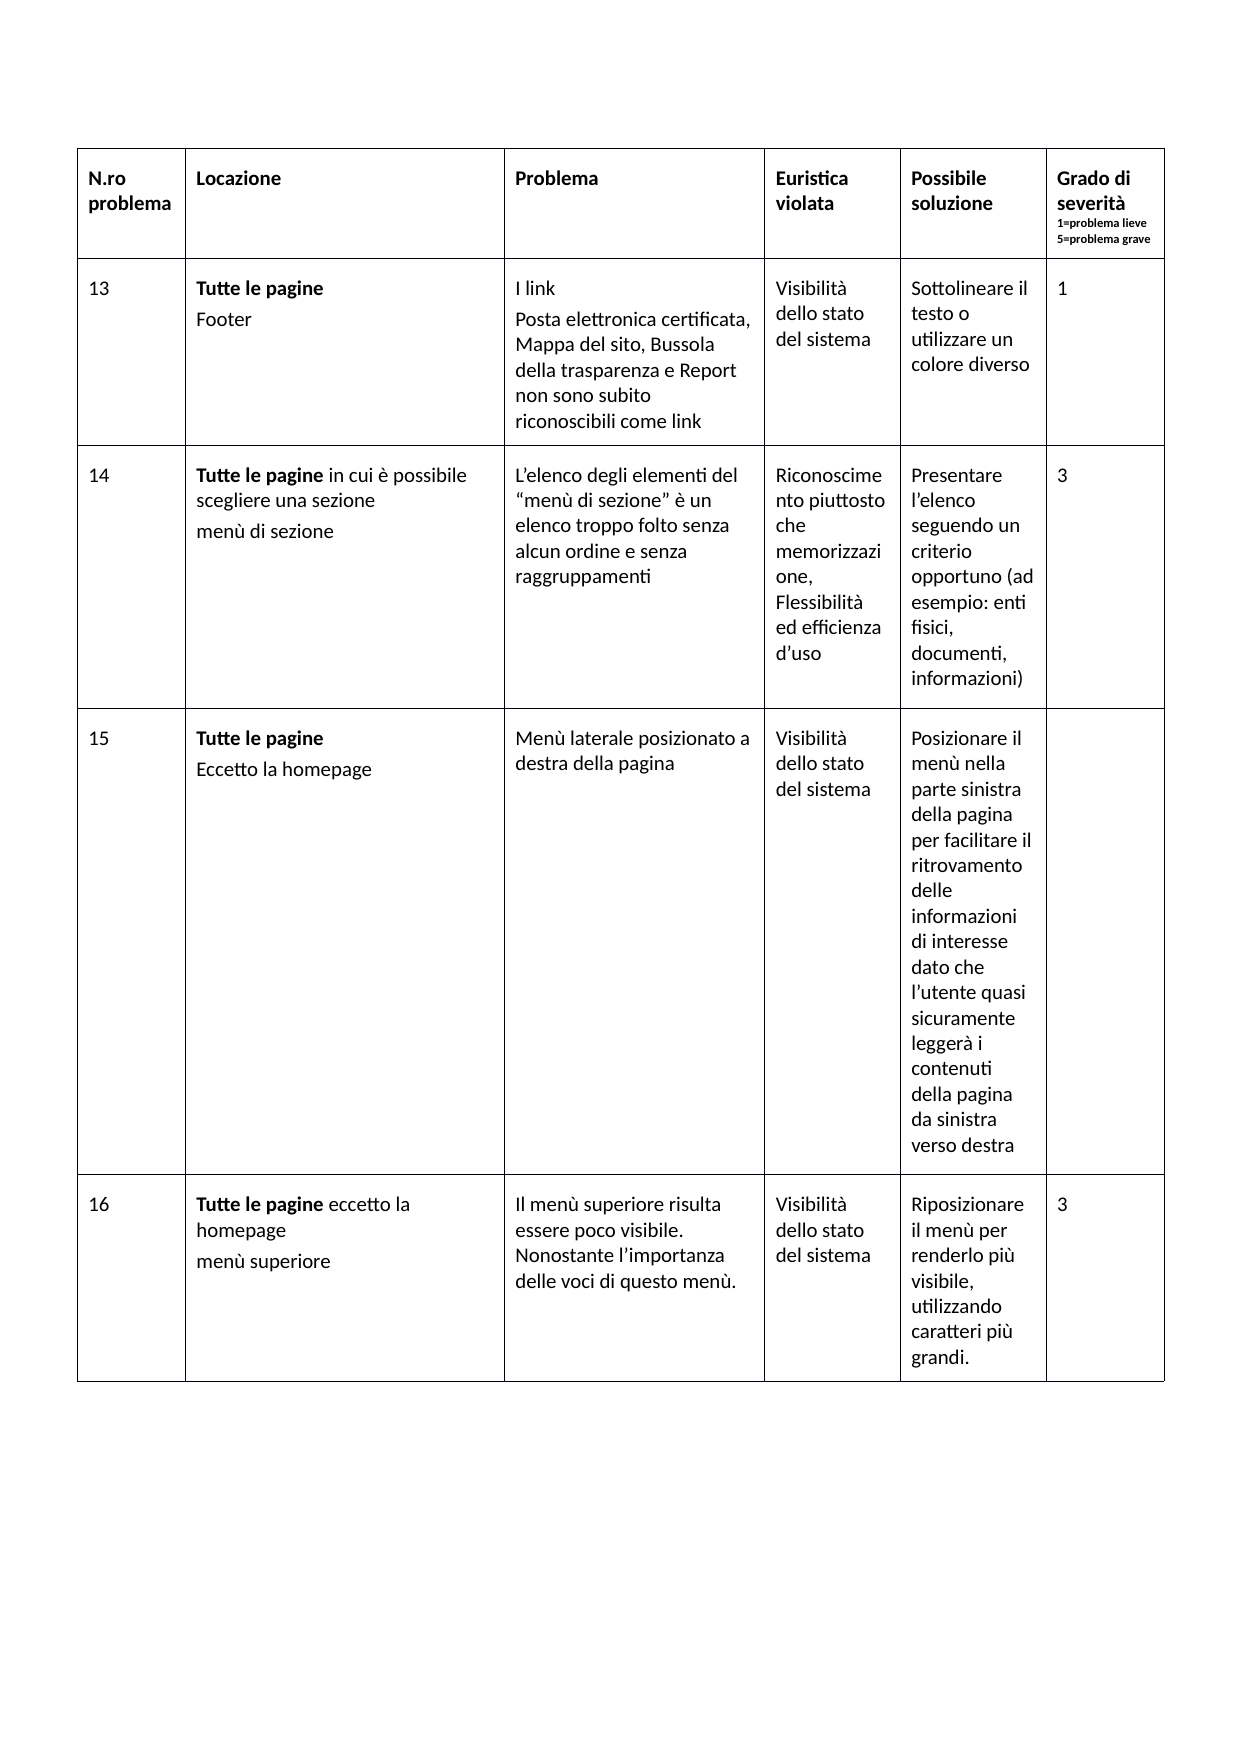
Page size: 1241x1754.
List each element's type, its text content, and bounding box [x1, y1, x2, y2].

table_cell 3 [1047, 1175, 1164, 1381]
table_cell Tutte le pagine Eccetto la homepage [186, 709, 504, 1174]
table_cell Visibilità dello stato del sistema [765, 709, 900, 1174]
table_cell Presentare l’elenco seguendo un criterio opportuno (ad esempio: enti fisici, documenti, informazioni) [901, 446, 1046, 708]
table_cell Visibilità dello stato del sistema [765, 259, 900, 444]
table_cell Riconoscimento piuttosto che memorizzazione, Flessibilità ed efficienza d’uso [765, 446, 900, 708]
table_cell Tutte le pagine Footer [186, 259, 504, 444]
table_cell 15 [78, 709, 185, 1174]
table_cell Tutte le pagine eccetto la homepage menù superiore [186, 1175, 504, 1381]
table_cell Sottolineare il testo o utilizzare un colore diverso [901, 259, 1046, 444]
table_cell Il menù superiore risulta essere poco visibile. Nonostante l’importanza delle voci di questo menù. [505, 1175, 764, 1381]
table_header Locazione [186, 149, 504, 258]
table_cell [1047, 709, 1164, 1174]
table_header Euristica violata [765, 149, 900, 258]
table_cell I link Posta elettronica certificata, Mappa del sito, Bussola della trasparenza e Report non sono subito riconoscibili come link [505, 259, 764, 444]
table_cell Menù laterale posizionato a destra della pagina [505, 709, 764, 1174]
table_cell 3 [1047, 446, 1164, 708]
table_cell Tutte le pagine in cui è possibile scegliere una sezione menù di sezione [186, 446, 504, 708]
table_cell L’elenco degli elementi del “menù di sezione” è un elenco troppo folto senza alcun ordine e senza raggruppamenti [505, 446, 764, 708]
table_cell Visibilità dello stato del sistema [765, 1175, 900, 1381]
table_cell 1 [1047, 259, 1164, 444]
table_cell 16 [78, 1175, 185, 1381]
table_header N.ro problema [78, 149, 185, 258]
table_cell Posizionare il menù nella parte sinistra della pagina per facilitare il ritrovamento delle informazioni di interesse dato che l’utente quasi sicuramente leggerà i contenuti della pagina da sinistra verso destra [901, 709, 1046, 1174]
table_cell 13 [78, 259, 185, 444]
table_cell Riposizionare il menù per renderlo più visibile, utilizzando caratteri più grandi. [901, 1175, 1046, 1381]
table_cell 14 [78, 446, 185, 708]
table_header Grado di severità 1=problema lieve 5=problema grave [1047, 149, 1164, 258]
table_header Problema [505, 149, 764, 258]
table_header Possibile soluzione [901, 149, 1046, 258]
